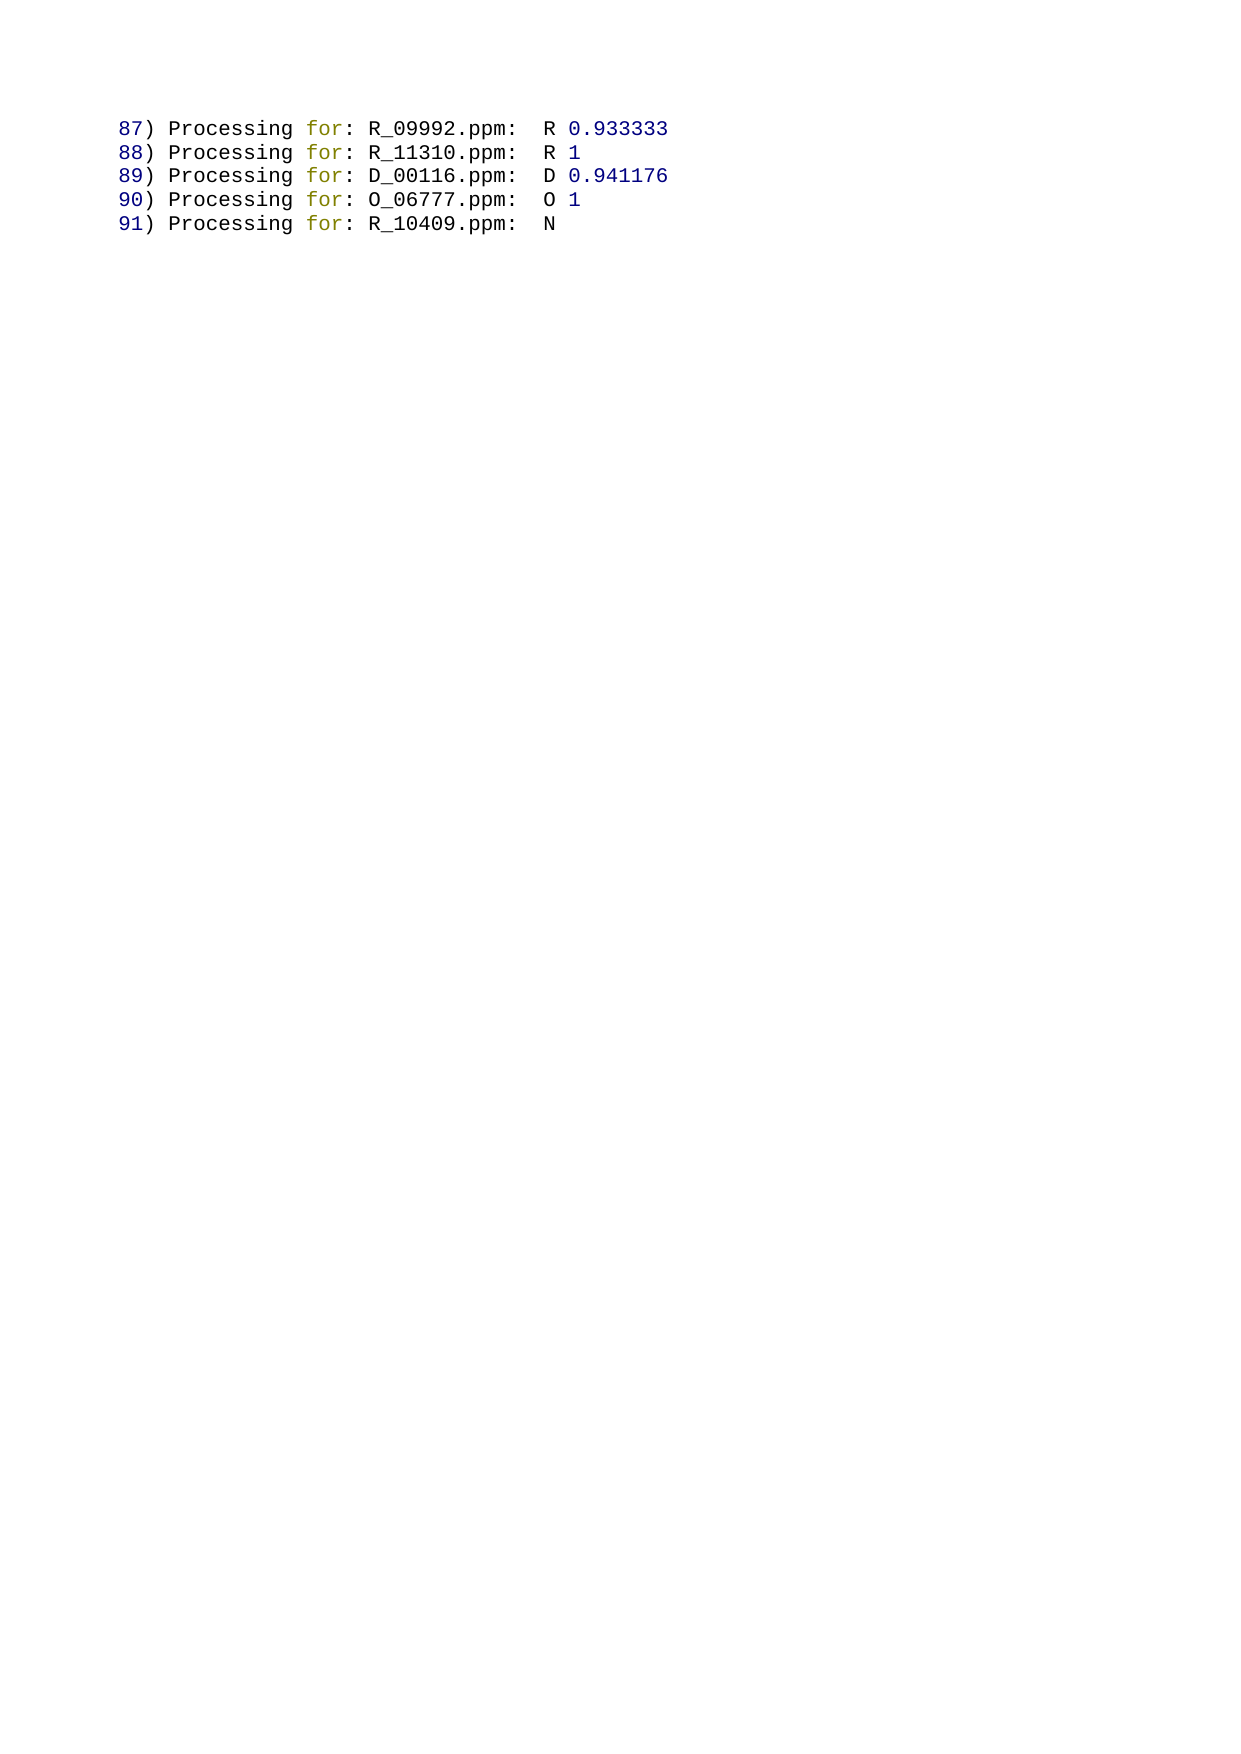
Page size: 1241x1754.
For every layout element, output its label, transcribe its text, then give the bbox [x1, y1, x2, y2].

text 91) Processing for: R_10409.ppm: N [118, 213, 1122, 236]
text 90) Processing for: O_06777.ppm: O 1 [118, 189, 1122, 213]
text 89) Processing for: D_00116.ppm: D 0.941176 [118, 165, 1122, 189]
text 88) Processing for: R_11310.ppm: R 1 [118, 142, 1122, 165]
text 87) Processing for: R_09992.ppm: R 0.933333 [118, 118, 1122, 142]
